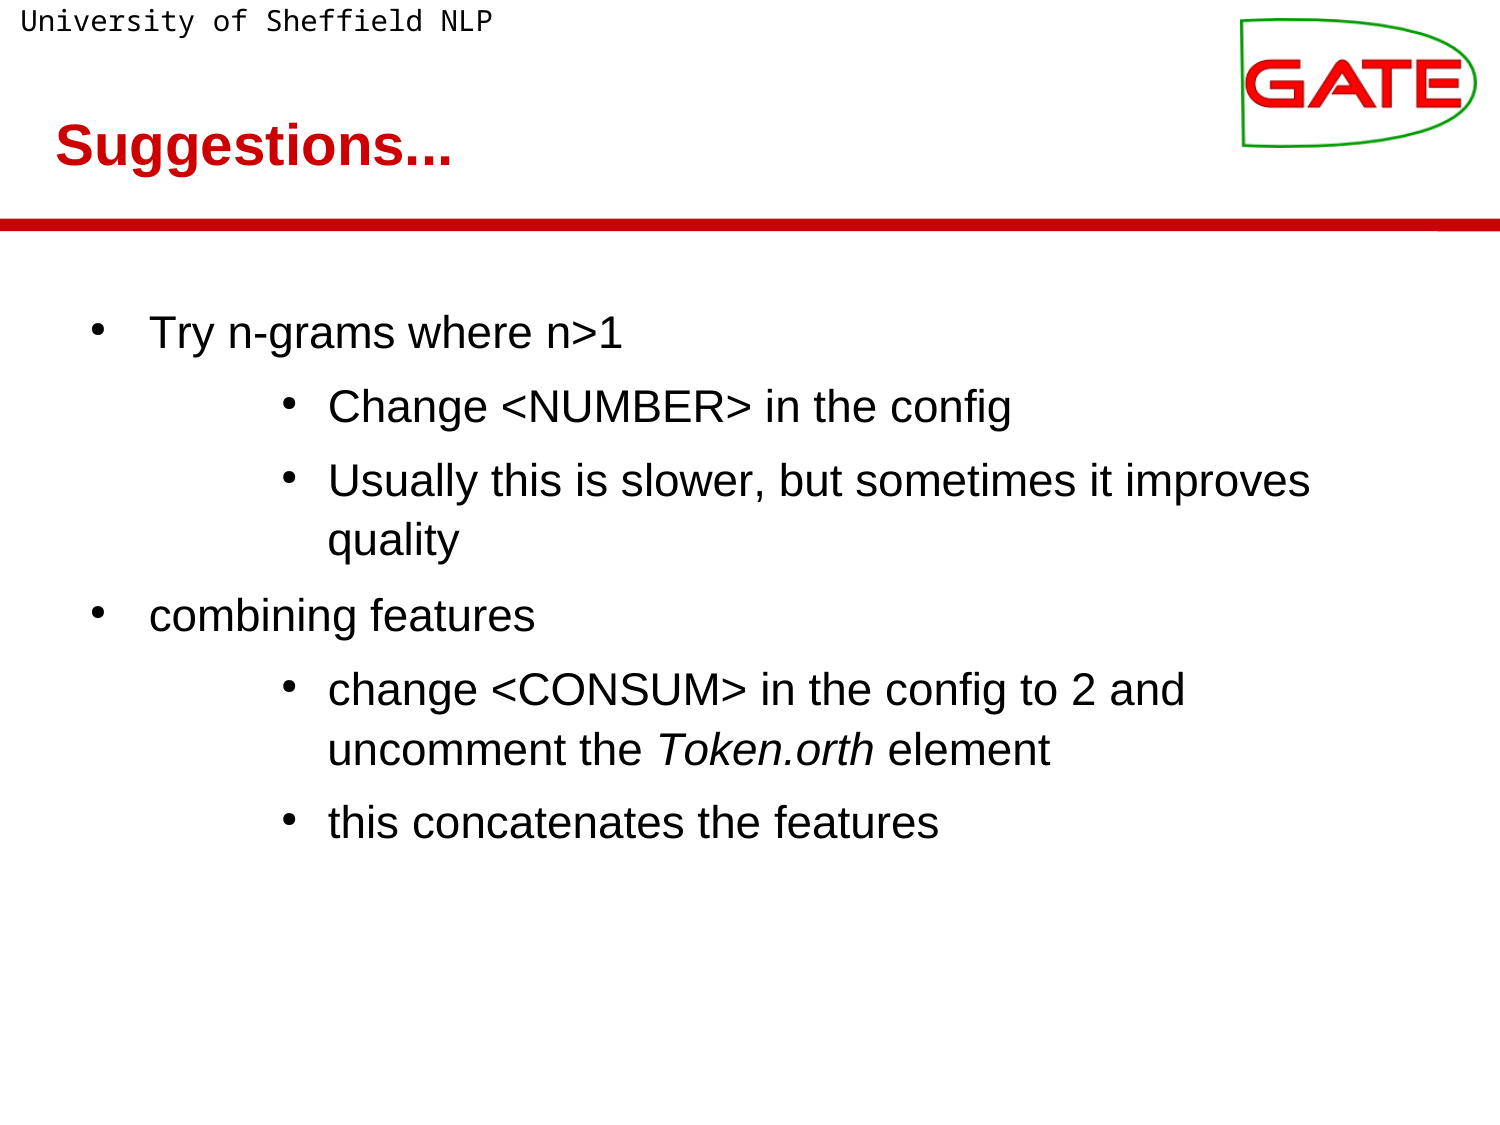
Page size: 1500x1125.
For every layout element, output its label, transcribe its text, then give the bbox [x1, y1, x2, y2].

list Try n-grams where n>1 Change <NUMBER> in the config Usually this is slower, but sometimes it improves quality combining features change <CONSUM> in the config to 2 and uncomment the Token.orth element this concatenates the features [74, 290, 1425, 1034]
picture [1240, 18, 1477, 148]
title Suggestions... [41, 37, 1391, 254]
